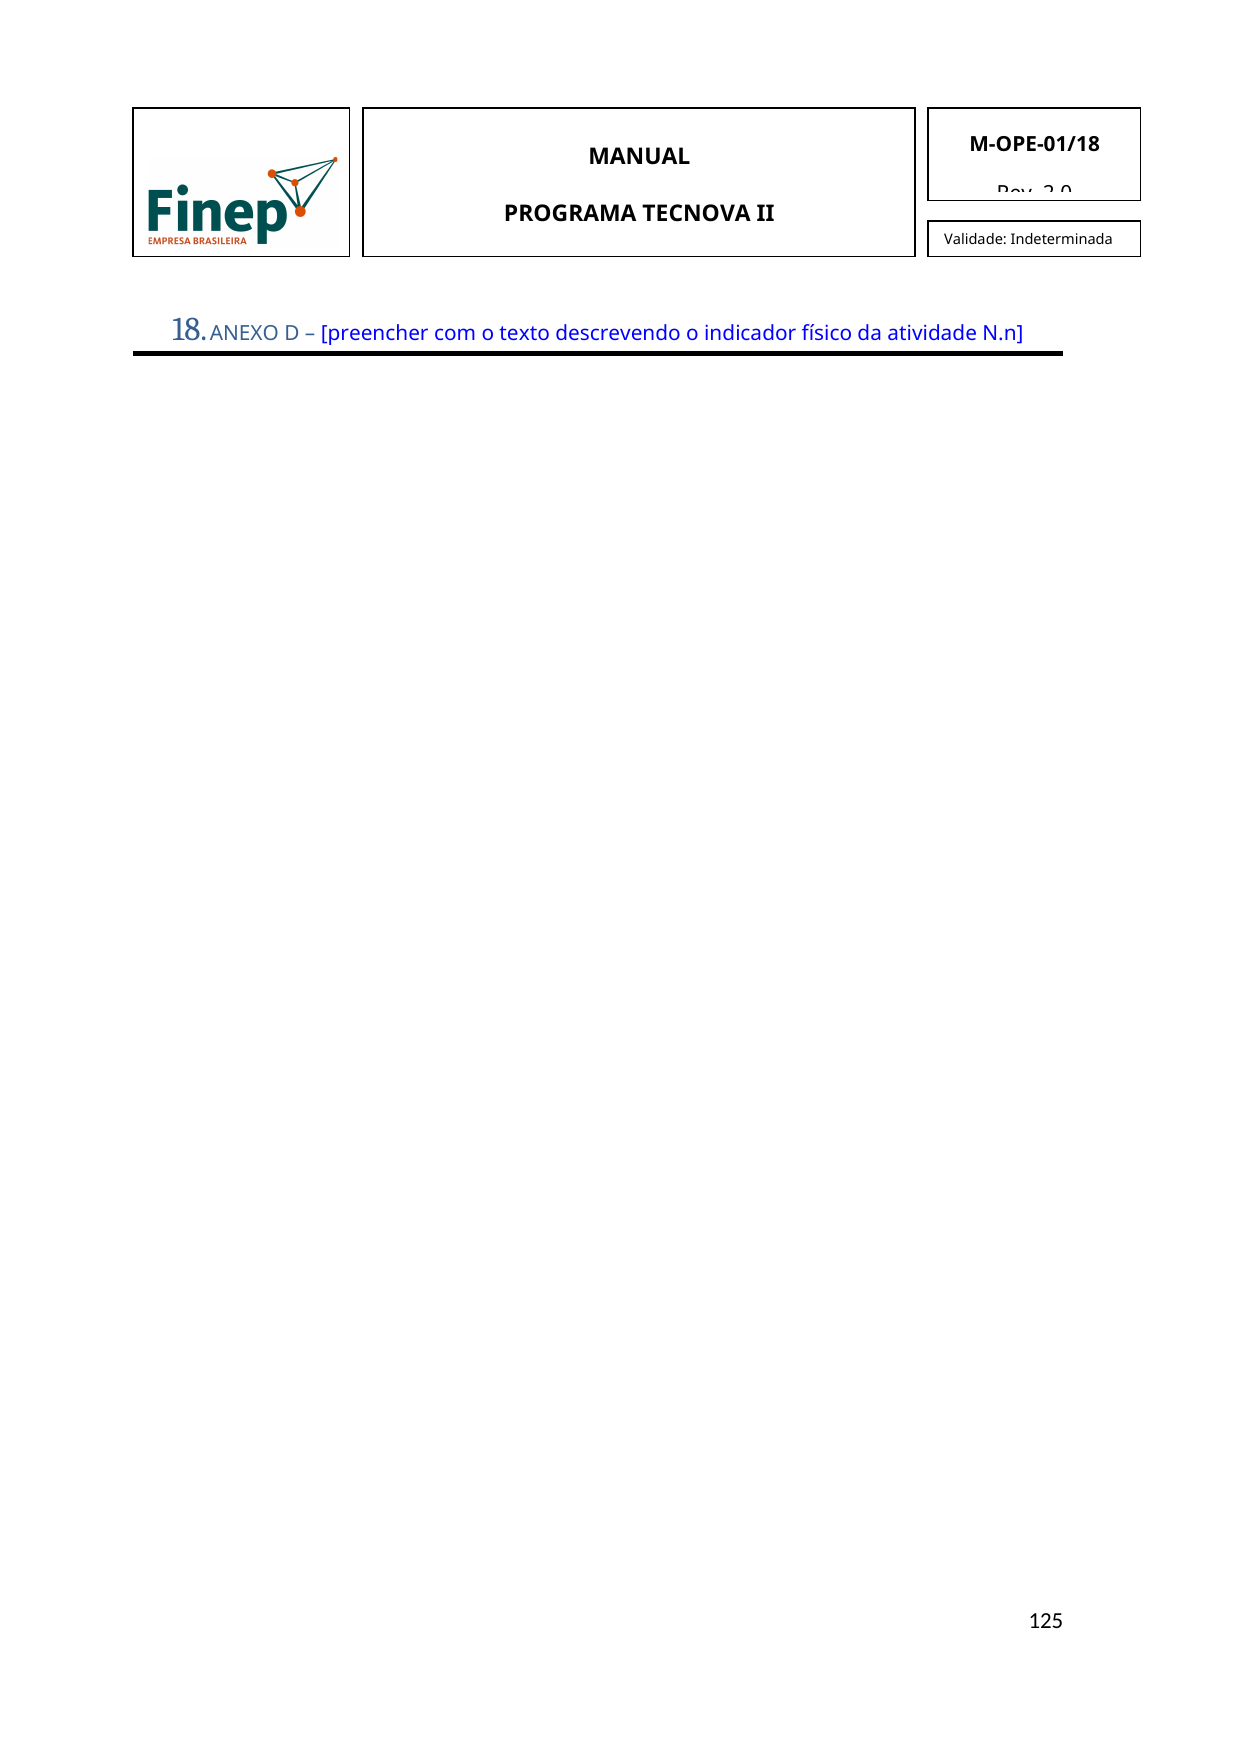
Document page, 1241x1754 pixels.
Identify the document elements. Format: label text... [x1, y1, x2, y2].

list ANEXO D – [preencher com o texto descrevendo o indicador físico da atividade N.n] [133, 311, 1063, 351]
